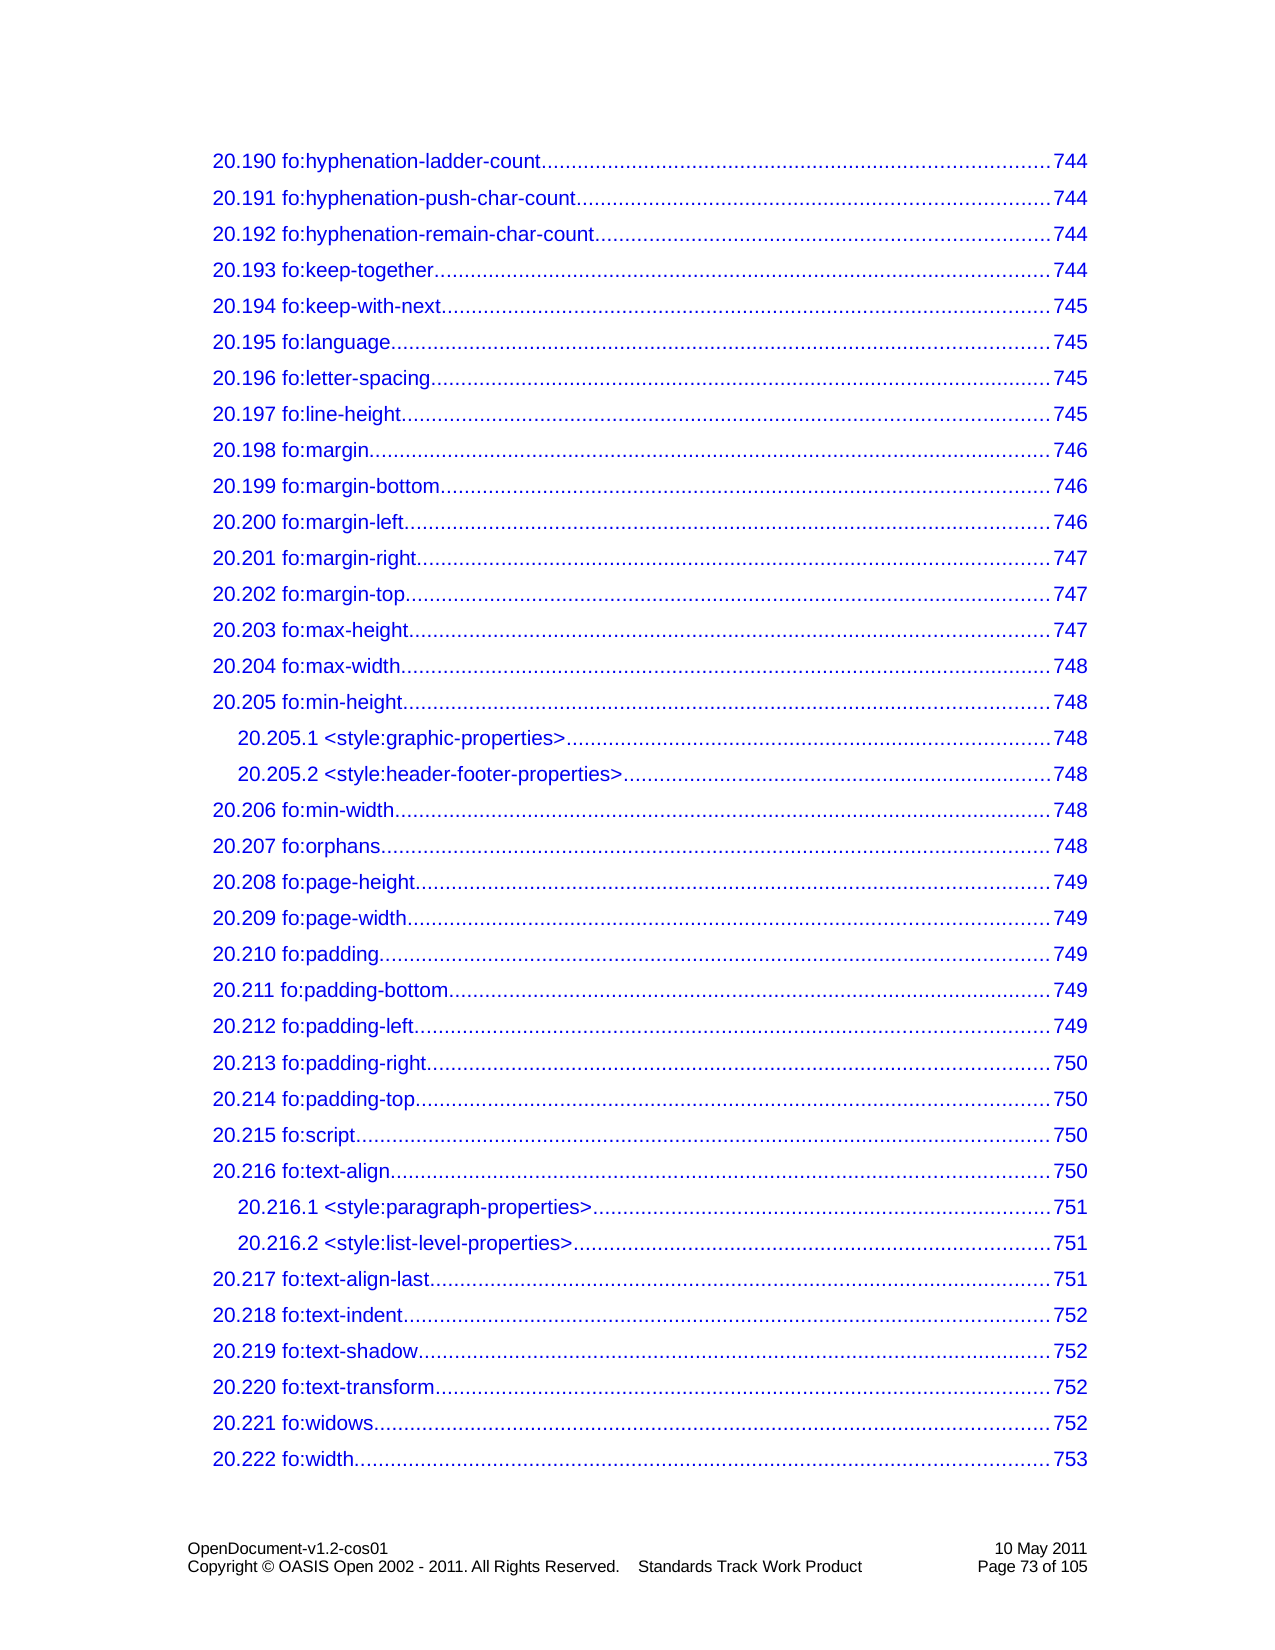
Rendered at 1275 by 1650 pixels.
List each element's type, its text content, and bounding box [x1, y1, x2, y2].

text 20.204 fo:max-width 748 [212, 654, 1088, 678]
text 20.216.1 <style:paragraph-properties> 751 [237, 1195, 1088, 1219]
text 20.199 fo:margin-bottom 746 [212, 474, 1088, 498]
text 20.193 fo:keep-together 744 [212, 258, 1088, 282]
text 20.197 fo:line-height 745 [212, 402, 1088, 426]
text 20.206 fo:min-width 748 [212, 799, 1088, 822]
text 20.221 fo:widows 752 [212, 1411, 1088, 1435]
text 20.211 fo:padding-bottom 749 [212, 979, 1088, 1002]
text 20.205.2 <style:header-footer-properties> 748 [237, 763, 1088, 786]
text 20.219 fo:text-shadow 752 [212, 1339, 1088, 1363]
text 20.209 fo:page-width 749 [212, 907, 1088, 930]
text 20.217 fo:text-align-last 751 [212, 1267, 1088, 1291]
text 20.196 fo:letter-spacing 745 [212, 366, 1088, 390]
text 20.190 fo:hyphenation-ladder-count 744 [212, 150, 1088, 173]
text 20.218 fo:text-indent 752 [212, 1303, 1088, 1327]
text 20.201 fo:margin-right 747 [212, 546, 1088, 570]
text 20.214 fo:padding-top 750 [212, 1087, 1088, 1111]
text 20.205 fo:min-height 748 [212, 691, 1088, 714]
text 20.212 fo:padding-left 749 [212, 1015, 1088, 1038]
text 20.216.2 <style:list-level-properties> 751 [237, 1231, 1088, 1255]
text 20.216 fo:text-align 750 [212, 1159, 1088, 1183]
text 20.192 fo:hyphenation-remain-char-count 744 [212, 222, 1088, 246]
text 20.222 fo:width 753 [212, 1447, 1088, 1471]
text 20.191 fo:hyphenation-push-char-count 744 [212, 186, 1088, 209]
text 20.195 fo:language 745 [212, 330, 1088, 354]
text 20.200 fo:margin-left 746 [212, 510, 1088, 534]
text 20.213 fo:padding-right 750 [212, 1051, 1088, 1074]
text 20.205.1 <style:graphic-properties> 748 [237, 727, 1088, 750]
text 20.210 fo:padding 749 [212, 943, 1088, 966]
text 20.220 fo:text-transform 752 [212, 1375, 1088, 1399]
text 20.207 fo:orphans 748 [212, 835, 1088, 858]
text 20.208 fo:page-height 749 [212, 871, 1088, 894]
text 20.198 fo:margin 746 [212, 438, 1088, 462]
text 20.203 fo:max-height 747 [212, 618, 1088, 642]
text 20.202 fo:margin-top 747 [212, 582, 1088, 606]
text 20.215 fo:script 750 [212, 1123, 1088, 1147]
text 20.194 fo:keep-with-next 745 [212, 294, 1088, 318]
